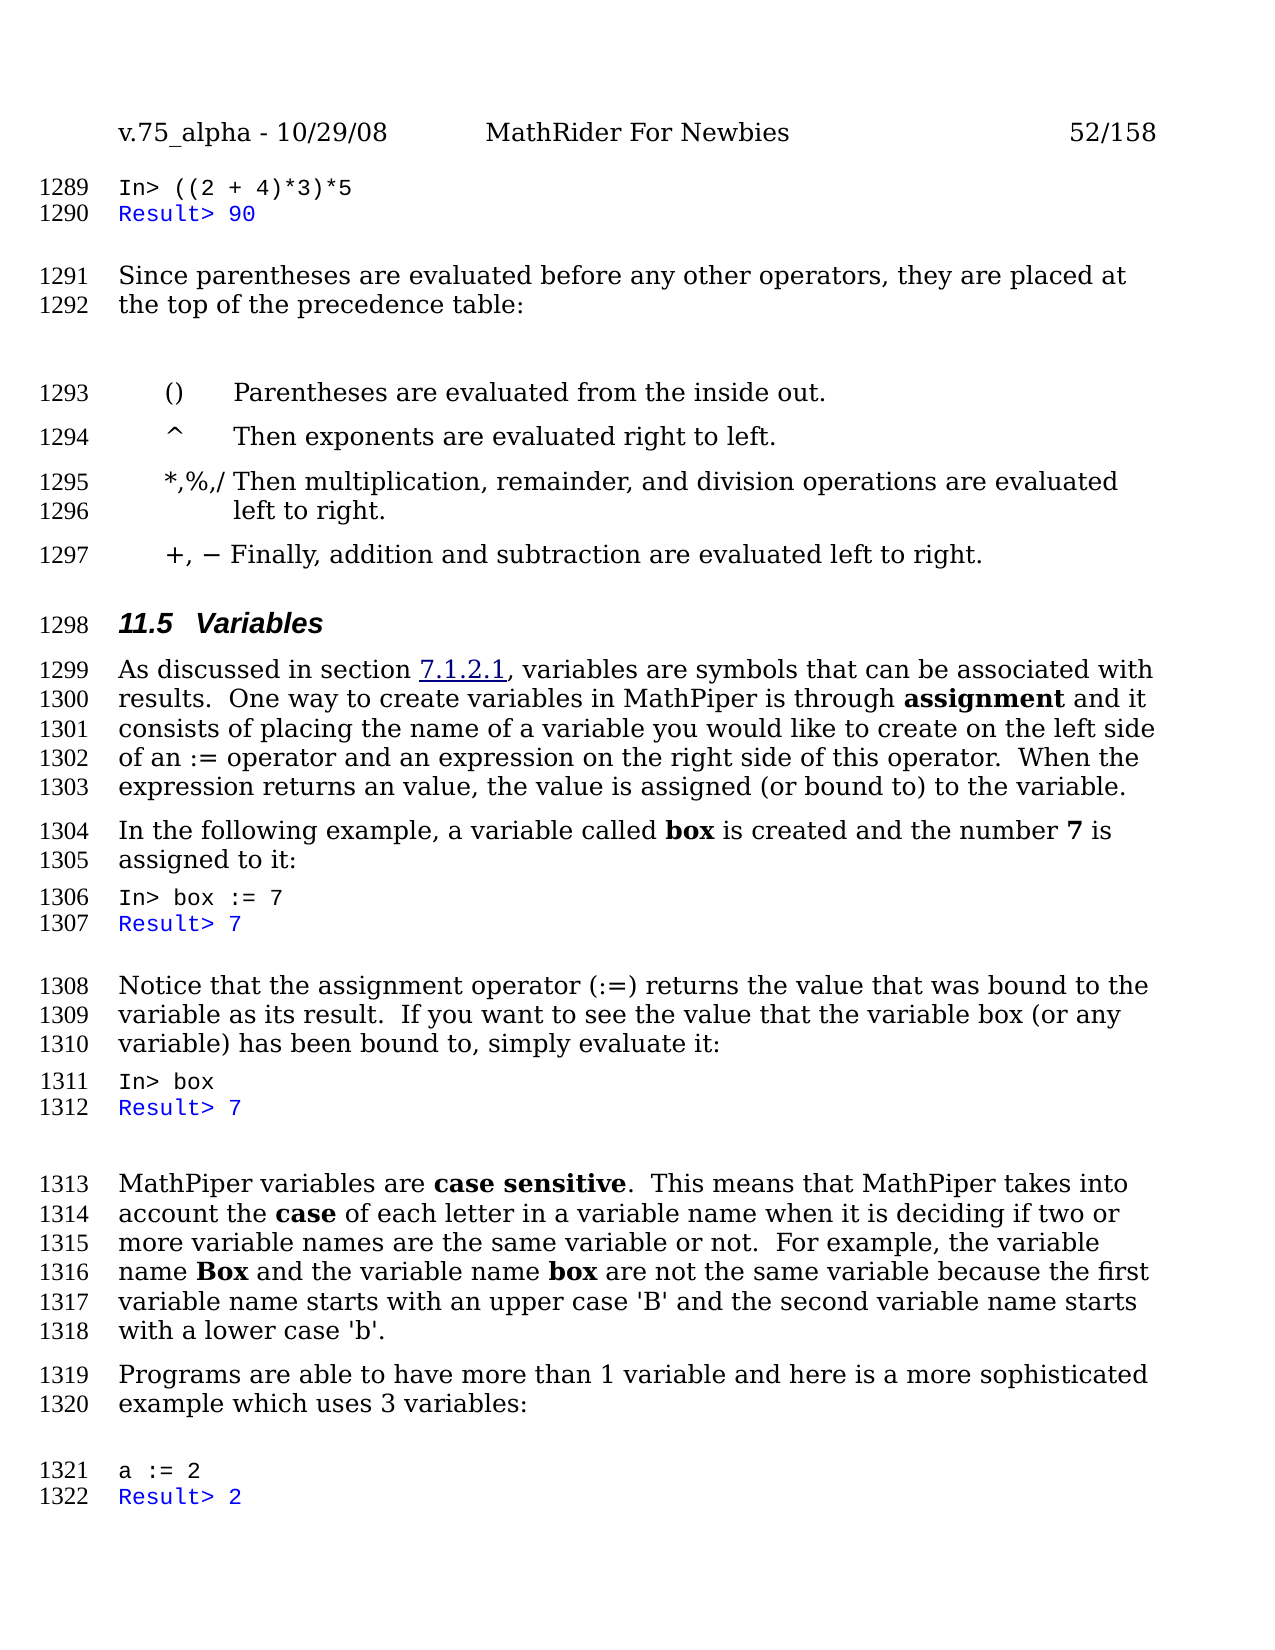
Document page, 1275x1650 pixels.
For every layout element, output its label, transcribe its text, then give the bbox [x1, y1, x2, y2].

text In the following example, a variable called box is created and the number 7 is assigned to it: [118, 816, 1157, 875]
text Result> 90 [118, 203, 1157, 229]
text Since parentheses are evaluated before any other operators, they are placed at the top of the precedence table: [118, 261, 1157, 319]
text ^ Then exponents are evaluated right to left. [164, 422, 1157, 452]
text As discussed in section 7.1.2.1, variables are symbols that can be associated with results. One way to create variables in MathPiper is through assignment and it consists of placing the name of a variable you would like to create on the left side of an := operator and an expression on the right side of this operator. When the expression returns an value, the value is assigned (or bound to) to the variable. [118, 655, 1157, 801]
text Result> 7 [118, 1096, 1157, 1122]
text () Parentheses are evaluated from the inside out. [164, 378, 1157, 407]
text a := 2 [118, 1459, 1157, 1485]
text In> box := 7 [118, 887, 1157, 913]
text In> box [118, 1070, 1157, 1096]
text *,%,/ Then multiplication, remainder, and division operations are evaluated left to right. [164, 467, 1157, 525]
subtitle Variables [118, 606, 1157, 640]
text Programs are able to have more than 1 variable and here is a more sophisticated example which uses 3 variables: [118, 1360, 1157, 1418]
text Result> 2 [118, 1485, 1157, 1511]
text Notice that the assignment operator (:=) returns the value that was bound to the variable as its result. If you want to see the value that the variable box (or any variable) has been bound to, simply evaluate it: [118, 971, 1157, 1058]
text +, − Finally, addition and subtraction are evaluated left to right. [164, 540, 1157, 569]
text MathPiper variables are case sensitive. This means that MathPiper takes into account the case of each letter in a variable name when it is deciding if two or more variable names are the same variable or not. For example, the variable name Box and the variable name box are not the same variable because the first variable name starts with an upper case 'B' and the second variable name starts with a lower case 'b'. [118, 1169, 1157, 1345]
text In> ((2 + 4)*3)*5 [118, 177, 1157, 203]
text Result> 7 [118, 913, 1157, 939]
